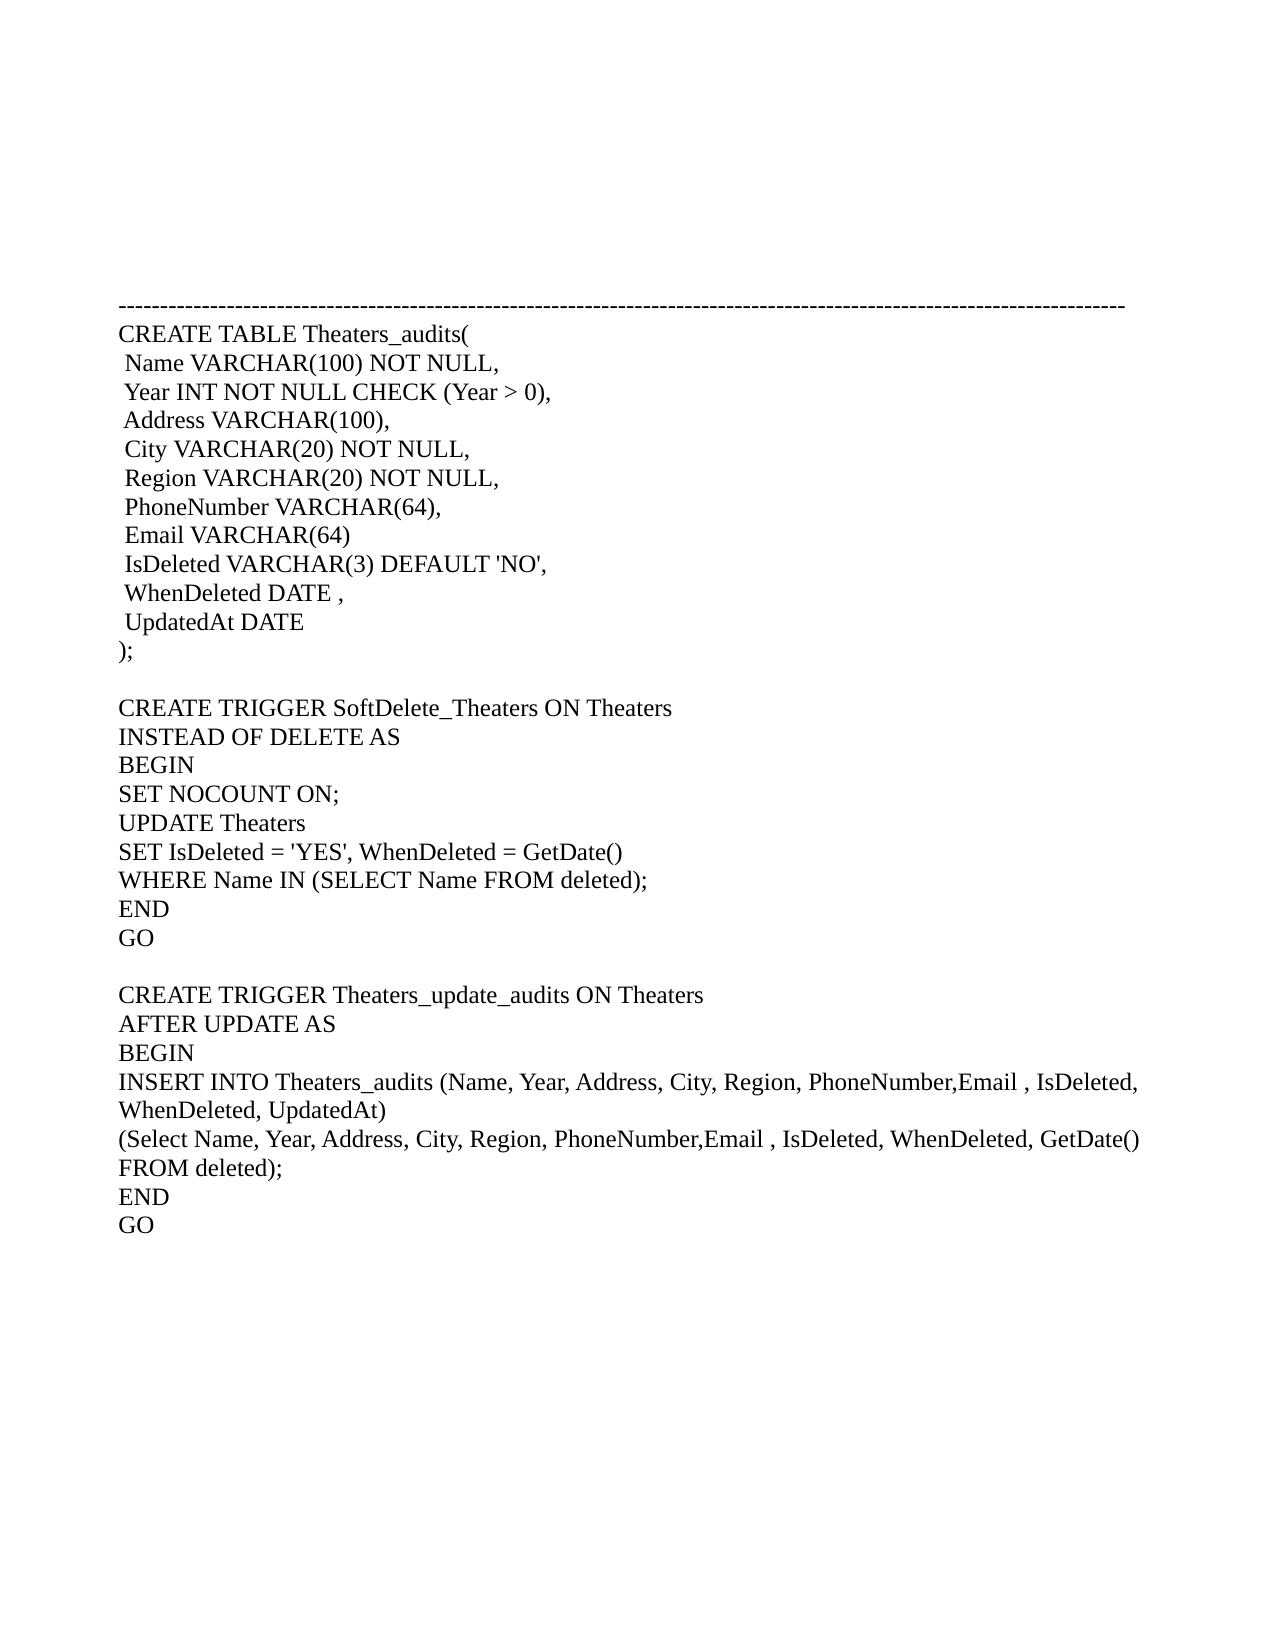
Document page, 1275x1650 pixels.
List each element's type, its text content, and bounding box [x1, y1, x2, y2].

text FROM deleted); [118, 1153, 1157, 1182]
text ); [118, 636, 1157, 664]
text IsDeleted VARCHAR(3) DEFAULT 'NO', [118, 549, 1157, 578]
text GO [118, 923, 1157, 952]
text Year INT NOT NULL CHECK (Year > 0), [118, 377, 1157, 406]
text SET NOCOUNT ON; [118, 779, 1157, 808]
text WhenDeleted DATE , [118, 578, 1157, 607]
text City VARCHAR(20) NOT NULL, [118, 434, 1157, 463]
text Address VARCHAR(100), [118, 406, 1157, 434]
text UpdatedAt DATE [118, 607, 1157, 636]
text WHERE Name IN (SELECT Name FROM deleted); [118, 866, 1157, 894]
text BEGIN [118, 751, 1157, 779]
text CREATE TABLE Theaters_audits( [118, 319, 1157, 348]
text INSERT INTO Theaters_audits (Name, Year, Address, City, Region, PhoneNumber,Email , IsDeleted, WhenDeleted, UpdatedAt) [118, 1067, 1157, 1124]
text BEGIN [118, 1038, 1157, 1067]
text PhoneNumber VARCHAR(64), [118, 492, 1157, 521]
text END [118, 894, 1157, 923]
text CREATE TRIGGER SoftDelete_Theaters ON Theaters [118, 693, 1157, 722]
text (Select Name, Year, Address, City, Region, PhoneNumber,Email , IsDeleted, WhenDeleted, GetDate() [118, 1124, 1157, 1153]
text CREATE TRIGGER Theaters_update_audits ON Theaters [118, 981, 1157, 1009]
text ------------------------------------------------------------------------------------------------------------------------- [118, 291, 1157, 319]
text Email VARCHAR(64) [118, 521, 1157, 549]
text END [118, 1182, 1157, 1211]
text AFTER UPDATE AS [118, 1009, 1157, 1038]
text GO [118, 1211, 1157, 1239]
text Name VARCHAR(100) NOT NULL, [118, 348, 1157, 377]
text UPDATE Theaters [118, 808, 1157, 837]
text INSTEAD OF DELETE AS [118, 722, 1157, 751]
text Region VARCHAR(20) NOT NULL, [118, 463, 1157, 492]
text SET IsDeleted = 'YES', WhenDeleted = GetDate() [118, 837, 1157, 866]
